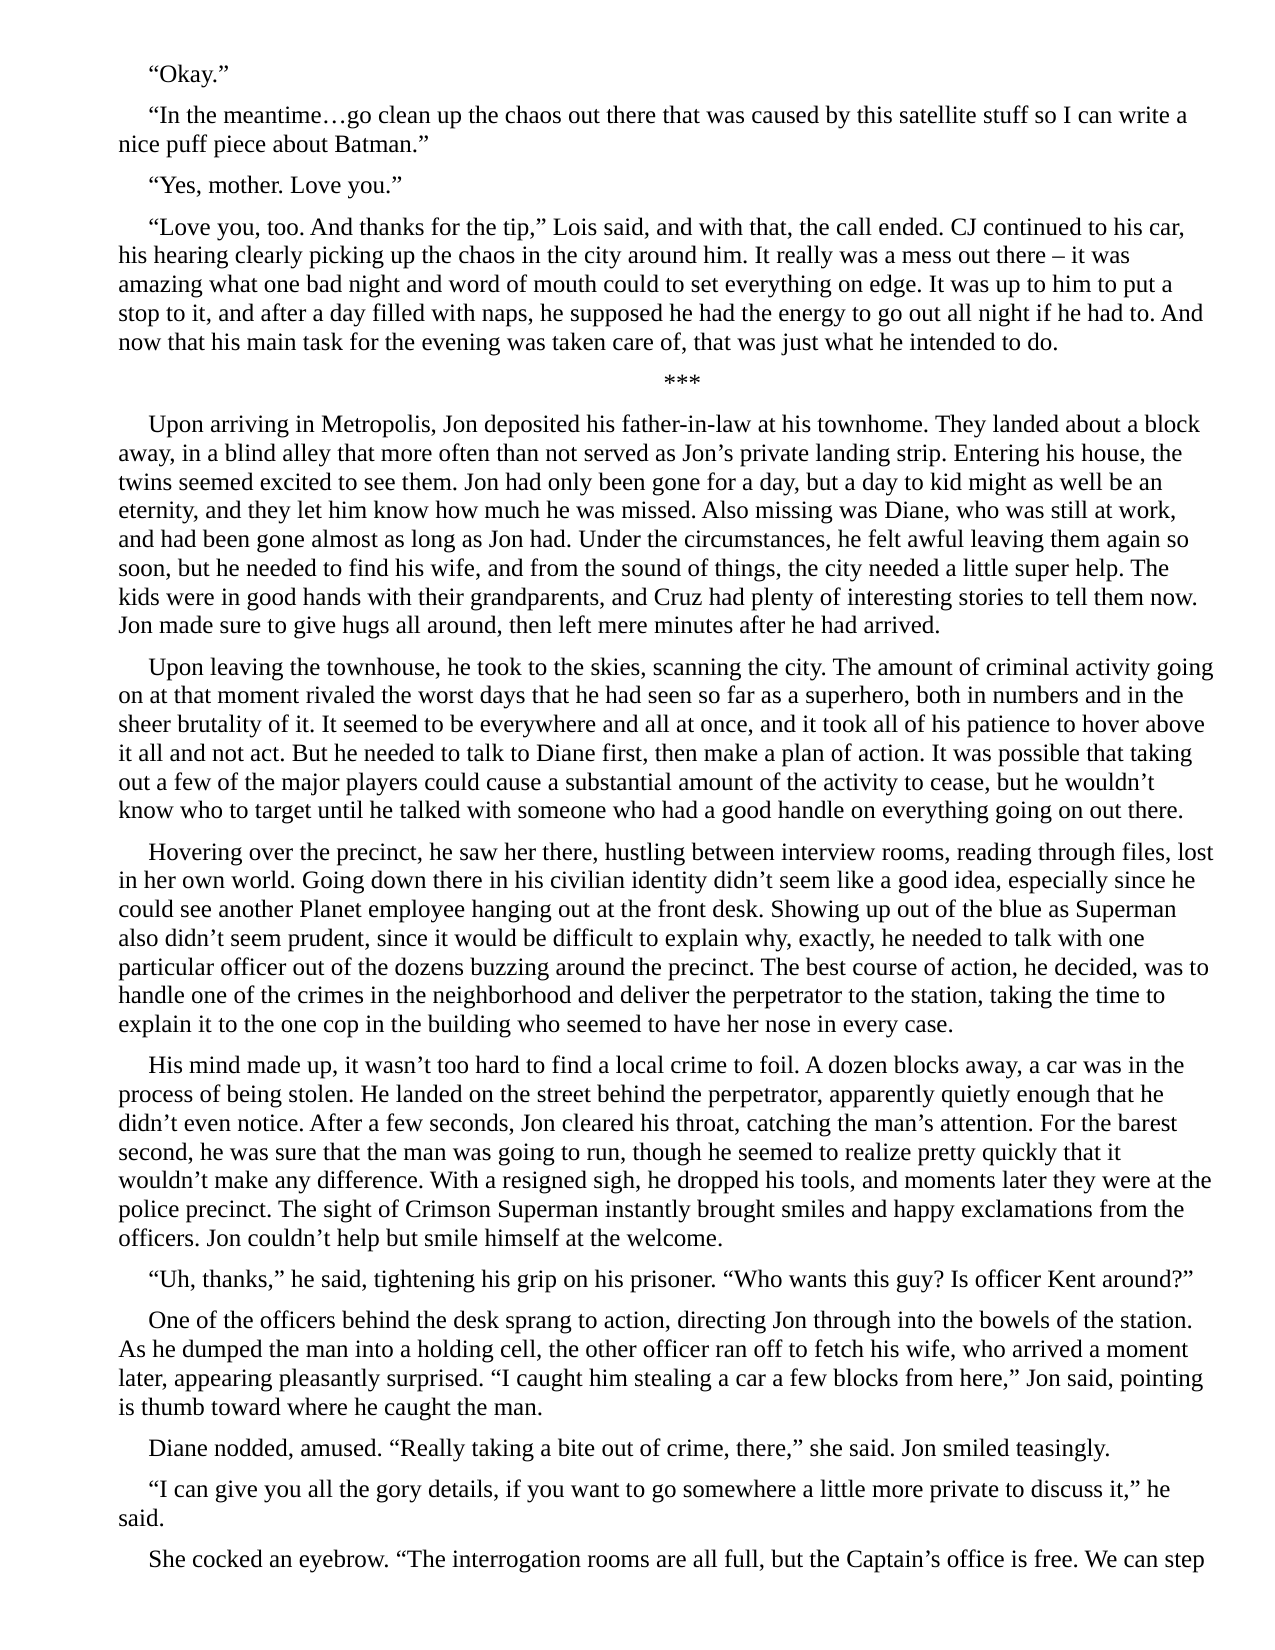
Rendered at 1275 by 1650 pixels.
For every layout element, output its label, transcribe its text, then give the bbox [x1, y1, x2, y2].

text “Love you, too. And thanks for the tip,” Lois said, and with that, the call ended. CJ continued to his car, his hearing clearly picking up the chaos in the city around him. It really was a mess out there – it was amazing what one bad night and word of mouth could to set everything on edge. It was up to him to put a stop to it, and after a day filled with naps, he supposed he had the energy to go out all night if he had to. And now that his main task for the evening was taken care of, that was just what he intended to do. [118, 212, 1216, 355]
text “Uh, thanks,” he said, tightening his grip on his prisoner. “Who wants this guy? Is officer Kent around?” [118, 1264, 1216, 1293]
text “Yes, mother. Love you.” [118, 170, 1216, 199]
text *** [118, 368, 1216, 397]
text “Okay.” [118, 59, 1216, 88]
text “In the meantime…go clean up the chaos out there that was caused by this satellite stuff so I can write a nice puff piece about Batman.” [118, 100, 1216, 158]
text Hovering over the precinct, he saw her there, hustling between interview rooms, reading through files, lost in her own world. Going down there in his civilian identity didn’t seem like a good idea, especially since he could see another Planet employee hanging out at the front desk. Showing up out of the blue as Superman also didn’t seem prudent, since it would be difficult to explain why, exactly, he needed to talk with one particular officer out of the dozens buzzing around the precinct. The best course of action, he decided, was to handle one of the crimes in the neighborhood and deliver the perpetrator to the station, taking the time to explain it to the one cop in the building who seemed to have her nose in every case. [118, 837, 1216, 1038]
text Upon leaving the townhouse, he took to the skies, scanning the city. The amount of criminal activity going on at that moment rivaled the worst days that he had seen so far as a superhero, both in numbers and in the sheer brutality of it. It seemed to be everywhere and all at once, and it took all of his patience to hover above it all and not act. But he needed to talk to Diane first, then make a plan of action. It was possible that taking out a few of the major players could cause a substantial amount of the activity to cease, but he wouldn’t know who to target until he talked with someone who had a good handle on everything going on out there. [118, 652, 1216, 824]
text “I can give you all the gory details, if you want to go somewhere a little more private to discuss it,” he said. [118, 1474, 1216, 1532]
text Upon arriving in Metropolis, Jon deposited his father-in-law at his townhome. They landed about a block away, in a blind alley that more often than not served as Jon’s private landing strip. Entering his house, the twins seemed excited to see them. Jon had only been gone for a day, but a day to kid might as well be an eternity, and they let him know how much he was missed. Also missing was Diane, who was still at work, and had been gone almost as long as Jon had. Under the circumstances, he felt awful leaving them again so soon, but he needed to find his wife, and from the sound of things, the city needed a little super help. The kids were in good hands with their grandparents, and Cruz had plenty of interesting stories to tell them now. Jon made sure to give hugs all around, then left mere minutes after he had arrived. [118, 409, 1216, 639]
text Diane nodded, amused. “Really taking a bite out of crime, there,” she said. Jon smiled teasingly. [118, 1433, 1216, 1462]
text One of the officers behind the desk sprang to action, directing Jon through into the bowels of the station. As he dumped the man into a holding cell, the other officer ran off to fetch his wife, who arrived a moment later, appearing pleasantly surprised. “I caught him stealing a car a few blocks from here,” Jon said, pointing is thumb toward where he caught the man. [118, 1305, 1216, 1420]
text His mind made up, it wasn’t too hard to find a local crime to foil. A dozen blocks away, a car was in the process of being stolen. He landed on the street behind the perpetrator, apparently quietly enough that he didn’t even notice. After a few seconds, Jon cleared his throat, catching the man’s attention. For the barest second, he was sure that the man was going to run, though he seemed to realize pretty quickly that it wouldn’t make any difference. With a resigned sigh, he dropped his tools, and moments later they were at the police precinct. The sight of Crimson Superman instantly brought smiles and happy exclamations from the officers. Jon couldn’t help but smile himself at the welcome. [118, 1050, 1216, 1252]
text She cocked an eyebrow. “The interrogation rooms are all full, but the Captain’s office is free. We can step [118, 1544, 1216, 1573]
